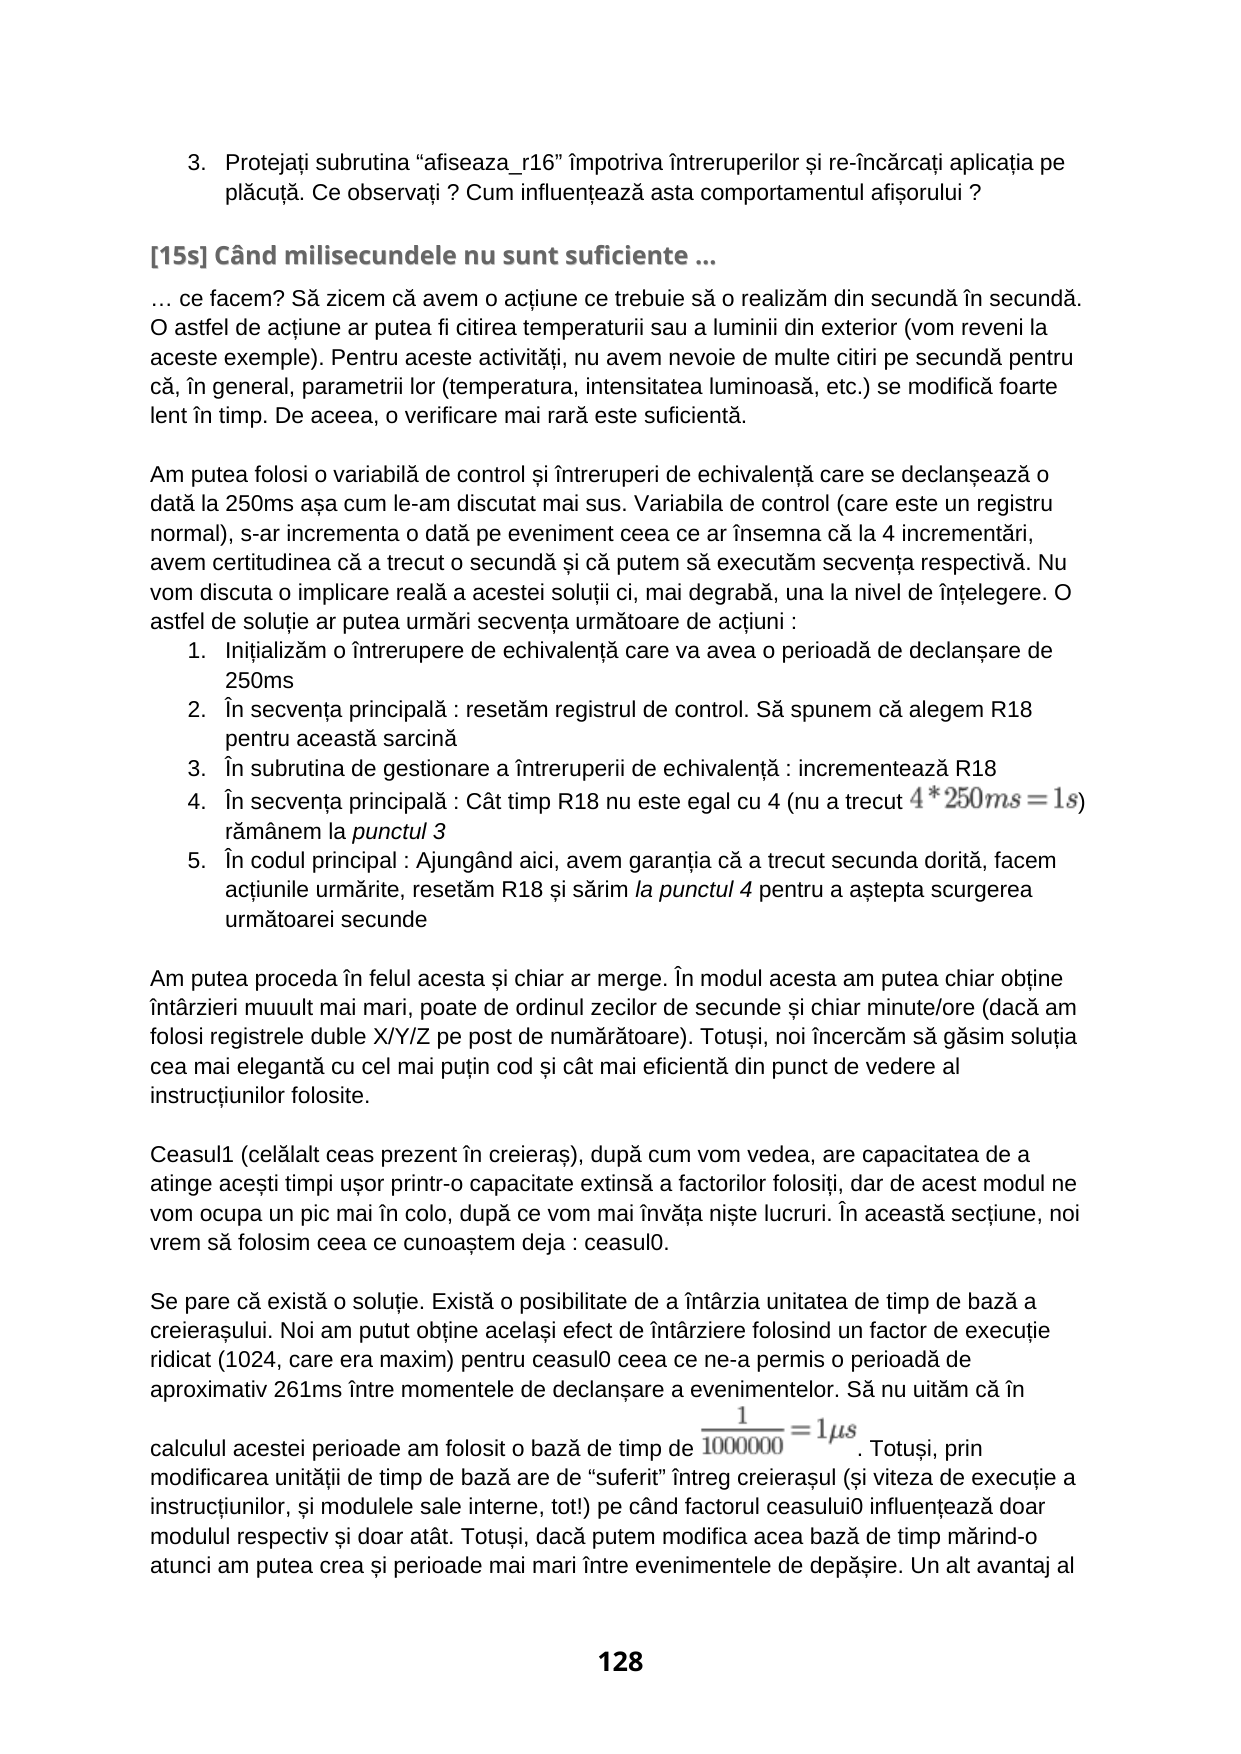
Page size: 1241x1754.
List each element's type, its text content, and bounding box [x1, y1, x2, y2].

list În secvența principală : Cât timp R18 nu este egal cu 4 (nu a trecut ) rămânem la punctul 3 [187, 785, 1091, 844]
list În subrutina de gestionare a întreruperii de echivalență : incrementează R18 [187, 755, 1091, 781]
text Ceasul1 (celălalt ceas prezent în creieraș), după cum vom vedea, are capacitatea de a atinge acești timpi ușor printr-o capacitate extinsă a factorilor folosiți, dar de acest modul ne vom ocupa un pic mai în colo, după ce vom mai învăța niște lucruri. În această secțiune, noi vrem să folosim ceea ce cunoaștem deja : ceasul0. [150, 1142, 1091, 1255]
text Se pare că există o soluție. Există o posibilitate de a întârzia unitatea de timp de bază a creierașului. Noi am putut obține același efect de întârziere folosind un factor de execuție ridicat (1024, care era maxim) pentru ceasul0 ceea ce ne-a permis o perioadă de aproximativ 261ms între momentele de declanșare a evenimentelor. Să nu uităm că în calculul acestei perioade am folosit o bază de timp de . Totuși, prin modificarea unității de timp de bază are de “suferit” întreg creierașul (și viteza de execuție a instrucțiunilor, și modulele sale interne, tot!) pe când factorul ceasului0 influențează doar modulul respectiv și doar atât. Totuși, dacă putem modifica acea bază de timp mărind-o atunci am putea crea și perioade mai mari între evenimentele de depășire. Un alt avantaj al [150, 1288, 1091, 1578]
list În codul principal : Ajungând aici, avem garanția că a trecut secunda dorită, facem acțiunile urmărite, resetăm R18 și sărim la punctul 4 pentru a aștepta scurgerea următoarei secunde [187, 848, 1091, 932]
picture [700, 1406, 857, 1456]
text Am putea folosi o variabilă de control și întreruperi de echivalență care se declanșează o dată la 250ms așa cum le-am discutat mai sus. Variabila de control (care este un registru normal), s-ar incrementa o dată pe eveniment ceea ce ar însemna că la 4 incrementări, avem certitudinea că a trecut o secundă și că putem să executăm secvența respectivă. Nu vom discuta o implicare reală a acestei soluții ci, mai degrabă, una la nivel de înțelegere. O astfel de soluție ar putea urmări secvența următoare de acțiuni : [150, 462, 1091, 634]
list Inițializăm o întrerupere de echivalență care va avea o perioadă de declanșare de 250ms [187, 638, 1091, 693]
list În secvența principală : resetăm registrul de control. Să spunem că alegem R18 pentru această sarcină [187, 697, 1091, 752]
list Protejați subrutina “afiseaza_r16” împotriva întreruperilor și re-încărcați aplicația pe plăcuță. Ce observați ? Cum influențează asta comportamentul afișorului ? [187, 150, 1091, 205]
text Am putea proceda în felul acesta și chiar ar merge. În modul acesta am putea chiar obține întârzieri muuult mai mari, poate de ordinul zecilor de secunde și chiar minute/ore (dacă am folosi registrele duble X/Y/Z pe post de numărătoare). Totuși, noi încercăm să găsim soluția cea mai elegantă cu cel mai puțin cod și cât mai eficientă din punct de vedere al instrucțiunilor folosite. [150, 965, 1091, 1108]
picture [909, 784, 1078, 810]
text … ce facem? Să zicem că avem o acțiune ce trebuie să o realizăm din secundă în secundă. O astfel de acțiune ar putea fi citirea temperaturii sau a luminii din exterior (vom reveni la aceste exemple). Pentru aceste activități, nu avem nevoie de multe citiri pe secundă pentru că, în general, parametrii lor (temperatura, intensitatea luminoasă, etc.) se modifică foarte lent în timp. De aceea, o verificare mai rară este suficientă. [150, 285, 1091, 428]
subtitle [15s] Când milisecundele nu sunt suficiente … [150, 238, 1091, 272]
